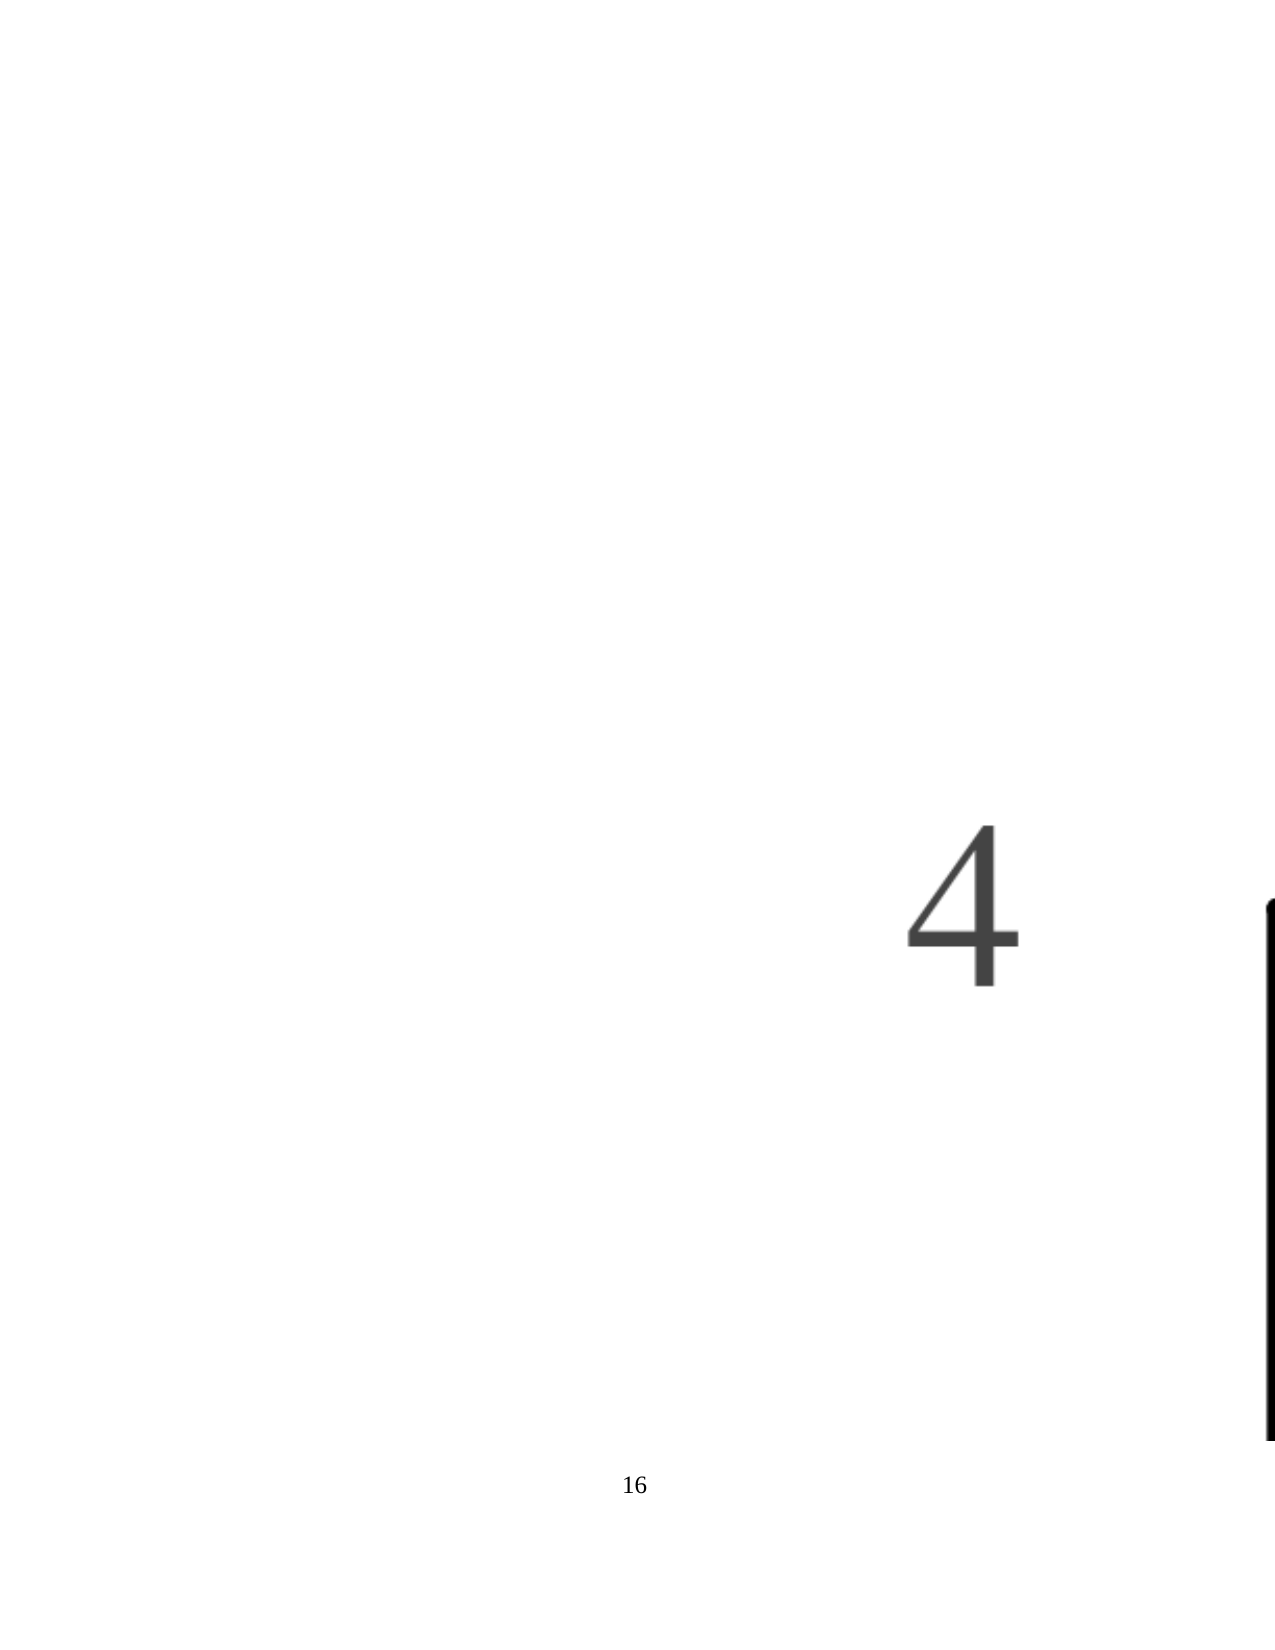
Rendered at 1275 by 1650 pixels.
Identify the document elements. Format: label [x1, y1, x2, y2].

picture [150, 150, 1275, 1441]
